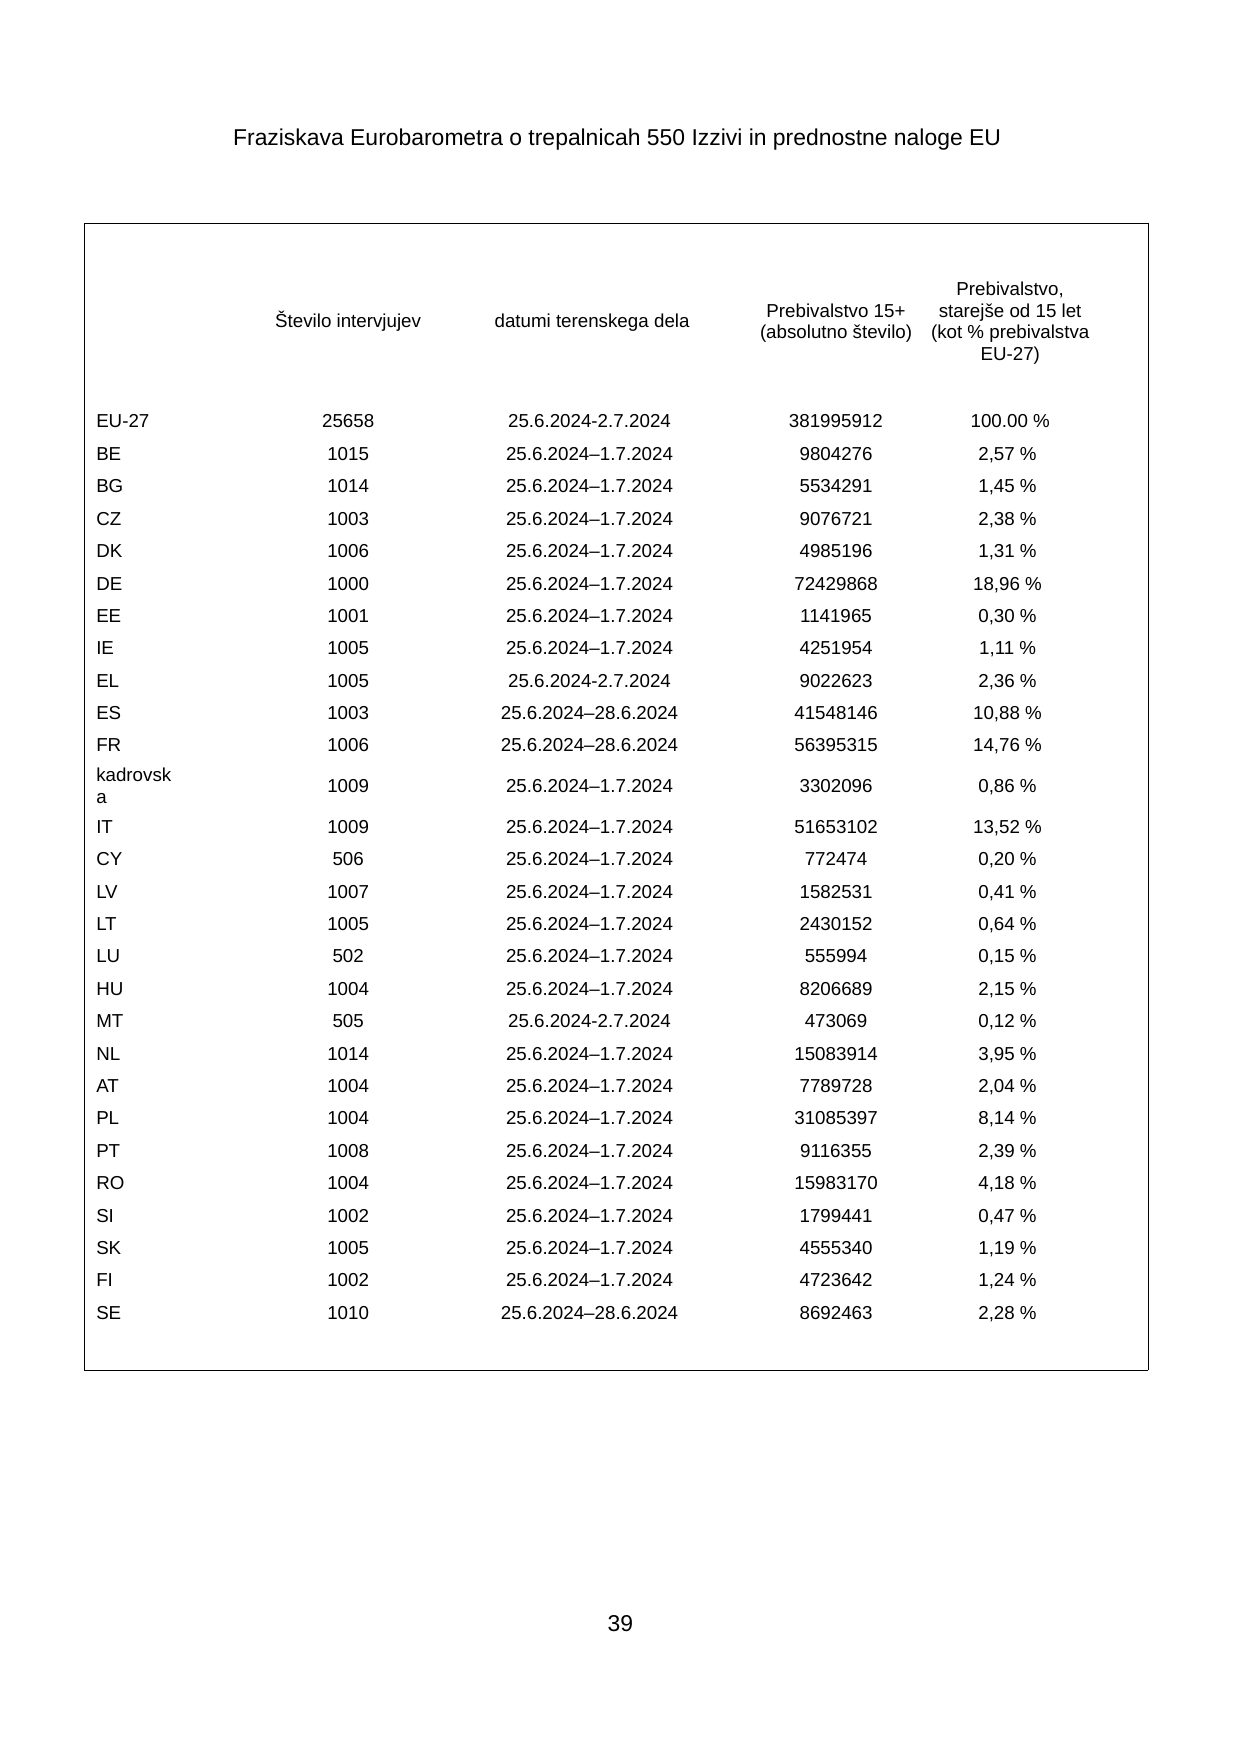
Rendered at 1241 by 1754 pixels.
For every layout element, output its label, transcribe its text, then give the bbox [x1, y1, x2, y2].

table_cell 41548146 [749, 696, 923, 729]
table_cell LU [93, 940, 177, 972]
table_cell 25.6.2024–1.7.2024 [435, 843, 749, 875]
table_cell 2,36 % [923, 664, 1097, 696]
table_cell 1005 [261, 1231, 435, 1264]
table_cell SE [93, 1296, 177, 1328]
table_cell 31085397 [749, 1102, 923, 1134]
table_cell 25.6.2024–1.7.2024 [435, 875, 749, 907]
table_cell 8206689 [749, 972, 923, 1004]
table_cell 1002 [261, 1199, 435, 1231]
table_cell 25.6.2024–28.6.2024 [435, 1296, 749, 1328]
table_cell 25.6.2024–1.7.2024 [435, 632, 749, 664]
table_cell 7789728 [749, 1069, 923, 1102]
table_cell [177, 908, 261, 940]
table_cell [177, 437, 261, 470]
table_cell 25.6.2024–1.7.2024 [435, 1167, 749, 1199]
table_cell CZ [93, 502, 177, 534]
table_cell 9804276 [749, 437, 923, 470]
table_header Prebivalstvo, starejše od 15 let (kot % prebivalstva EU-27) [923, 270, 1097, 372]
table_cell 505 [261, 1005, 435, 1037]
table_cell [177, 940, 261, 972]
table_cell BG [93, 470, 177, 502]
table_cell HU [93, 972, 177, 1004]
table_cell 1004 [261, 1069, 435, 1102]
table_cell 0,30 % [923, 599, 1097, 632]
table_cell 25.6.2024–28.6.2024 [435, 729, 749, 761]
table_cell ES [93, 696, 177, 729]
table_cell [177, 567, 261, 599]
table_cell 25658 [261, 405, 435, 437]
table_cell [177, 632, 261, 664]
table_cell 3,95 % [923, 1037, 1097, 1069]
table_cell EL [93, 664, 177, 696]
table_cell 25.6.2024–1.7.2024 [435, 470, 749, 502]
table_cell 25.6.2024–1.7.2024 [435, 437, 749, 470]
table_cell RO [93, 1167, 177, 1199]
table_cell DE [93, 567, 177, 599]
table_cell 1,24 % [923, 1264, 1097, 1296]
table_cell [177, 1102, 261, 1134]
table_cell 473069 [749, 1005, 923, 1037]
table_cell 9022623 [749, 664, 923, 696]
table_cell 3302096 [749, 761, 923, 810]
table_header [93, 270, 177, 372]
table_cell [177, 373, 261, 405]
table_cell 506 [261, 843, 435, 875]
table_cell 1,19 % [923, 1231, 1097, 1264]
table_cell 8,14 % [923, 1102, 1097, 1134]
table_cell 51653102 [749, 810, 923, 843]
table_cell [435, 373, 749, 405]
table_cell EE [93, 599, 177, 632]
table_cell [177, 810, 261, 843]
table_cell PT [93, 1134, 177, 1167]
table_cell 1009 [261, 761, 435, 810]
table_cell 25.6.2024-2.7.2024 [435, 1005, 749, 1037]
table_cell SK [93, 1231, 177, 1264]
table_cell 1010 [261, 1296, 435, 1328]
table_cell [177, 761, 261, 810]
table_cell 25.6.2024-2.7.2024 [435, 405, 749, 437]
table_cell LV [93, 875, 177, 907]
table_cell 15083914 [749, 1037, 923, 1069]
table_cell 25.6.2024–1.7.2024 [435, 1069, 749, 1102]
table_cell 2430152 [749, 908, 923, 940]
table_cell [177, 470, 261, 502]
table_cell [177, 1005, 261, 1037]
table_cell 1002 [261, 1264, 435, 1296]
table_cell AT [93, 1069, 177, 1102]
table_cell 1001 [261, 599, 435, 632]
table_cell [177, 875, 261, 907]
table_cell 2,57 % [923, 437, 1097, 470]
table_cell 2,39 % [923, 1134, 1097, 1167]
table_cell 0,15 % [923, 940, 1097, 972]
table_cell 2,38 % [923, 502, 1097, 534]
table_cell [177, 1037, 261, 1069]
table_cell CY [93, 843, 177, 875]
table_cell 1014 [261, 470, 435, 502]
table_header Število intervjujev [261, 270, 435, 372]
table_cell 772474 [749, 843, 923, 875]
table_cell 1000 [261, 567, 435, 599]
table_cell PL [93, 1102, 177, 1134]
table_cell [177, 972, 261, 1004]
table_cell 1005 [261, 664, 435, 696]
table_cell 1003 [261, 502, 435, 534]
table_cell 1141965 [749, 599, 923, 632]
table_cell [177, 1264, 261, 1296]
table_cell 381995912 [749, 405, 923, 437]
table_cell 25.6.2024–1.7.2024 [435, 535, 749, 567]
table_cell 1009 [261, 810, 435, 843]
table_cell 1005 [261, 632, 435, 664]
table_cell 4251954 [749, 632, 923, 664]
table_cell DK [93, 535, 177, 567]
table_cell 1008 [261, 1134, 435, 1167]
table_cell 8692463 [749, 1296, 923, 1328]
table_cell 10,88 % [923, 696, 1097, 729]
table_cell 25.6.2024–1.7.2024 [435, 1199, 749, 1231]
table_cell BE [93, 437, 177, 470]
table_cell 1007 [261, 875, 435, 907]
table_cell 0,86 % [923, 761, 1097, 810]
table_header [177, 270, 261, 372]
table_cell [177, 1167, 261, 1199]
table_cell 1,11 % [923, 632, 1097, 664]
table_cell 1015 [261, 437, 435, 470]
table_cell [177, 599, 261, 632]
table_cell 1005 [261, 908, 435, 940]
table_cell 1,45 % [923, 470, 1097, 502]
table_cell IT [93, 810, 177, 843]
table_cell 2,15 % [923, 972, 1097, 1004]
table_cell [177, 1069, 261, 1102]
table_cell 25.6.2024-2.7.2024 [435, 664, 749, 696]
table_cell 18,96 % [923, 567, 1097, 599]
table_cell 25.6.2024–1.7.2024 [435, 972, 749, 1004]
table_cell 1004 [261, 972, 435, 1004]
table_cell 2,04 % [923, 1069, 1097, 1102]
table_cell 1,31 % [923, 535, 1097, 567]
table_cell 1014 [261, 1037, 435, 1069]
table_cell 4985196 [749, 535, 923, 567]
table_cell [177, 1231, 261, 1264]
table_cell FR [93, 729, 177, 761]
table_cell 25.6.2024–1.7.2024 [435, 502, 749, 534]
table_cell 25.6.2024–1.7.2024 [435, 1037, 749, 1069]
table_header Prebivalstvo 15+ (absolutno število) [749, 270, 923, 372]
table_cell [177, 405, 261, 437]
table_cell 9116355 [749, 1134, 923, 1167]
table_cell 25.6.2024–1.7.2024 [435, 1102, 749, 1134]
table_cell 25.6.2024–1.7.2024 [435, 1231, 749, 1264]
table_cell MT [93, 1005, 177, 1037]
table_cell 14,76 % [923, 729, 1097, 761]
table_cell 1004 [261, 1167, 435, 1199]
table_cell 2,28 % [923, 1296, 1097, 1328]
table_cell 4555340 [749, 1231, 923, 1264]
table_cell [177, 1134, 261, 1167]
table_cell NL [93, 1037, 177, 1069]
table_cell 56395315 [749, 729, 923, 761]
table_cell 0,20 % [923, 843, 1097, 875]
table_cell 25.6.2024–28.6.2024 [435, 696, 749, 729]
table_cell 1003 [261, 696, 435, 729]
table_cell [923, 373, 1097, 405]
table_cell EU-27 [93, 405, 177, 437]
table_header datumi terenskega dela [435, 270, 749, 372]
table_cell FI [93, 1264, 177, 1296]
table_cell 25.6.2024–1.7.2024 [435, 599, 749, 632]
table_cell [177, 729, 261, 761]
table_cell 1004 [261, 1102, 435, 1134]
table_cell 15983170 [749, 1167, 923, 1199]
table_cell 4,18 % [923, 1167, 1097, 1199]
table_cell 25.6.2024–1.7.2024 [435, 1264, 749, 1296]
table_cell IE [93, 632, 177, 664]
table_cell 0,12 % [923, 1005, 1097, 1037]
table_cell [177, 664, 261, 696]
table_cell 1006 [261, 729, 435, 761]
table_cell 0,47 % [923, 1199, 1097, 1231]
table_cell 25.6.2024–1.7.2024 [435, 810, 749, 843]
table_cell 25.6.2024–1.7.2024 [435, 567, 749, 599]
table_cell [177, 502, 261, 534]
table_cell 9076721 [749, 502, 923, 534]
table_cell 555994 [749, 940, 923, 972]
table_cell [177, 843, 261, 875]
table_cell kadrovska [93, 761, 177, 810]
table_cell 1799441 [749, 1199, 923, 1231]
table_cell 1582531 [749, 875, 923, 907]
table_cell [177, 535, 261, 567]
table_cell 0,64 % [923, 908, 1097, 940]
table_cell [177, 1296, 261, 1328]
table_cell 25.6.2024–1.7.2024 [435, 761, 749, 810]
table_cell 502 [261, 940, 435, 972]
table_cell 25.6.2024–1.7.2024 [435, 940, 749, 972]
table_cell [749, 373, 923, 405]
table_cell 13,52 % [923, 810, 1097, 843]
table_cell 0,41 % [923, 875, 1097, 907]
table_cell [93, 373, 177, 405]
table_cell [177, 696, 261, 729]
table_cell 25.6.2024–1.7.2024 [435, 908, 749, 940]
table_cell [261, 373, 435, 405]
table_cell 5534291 [749, 470, 923, 502]
table_cell 100,00 % [923, 405, 1097, 437]
table_cell [177, 1199, 261, 1231]
table_cell 25.6.2024–1.7.2024 [435, 1134, 749, 1167]
table_cell 72429868 [749, 567, 923, 599]
table_cell 4723642 [749, 1264, 923, 1296]
table_cell SI [93, 1199, 177, 1231]
table_cell 1006 [261, 535, 435, 567]
table_cell LT [93, 908, 177, 940]
